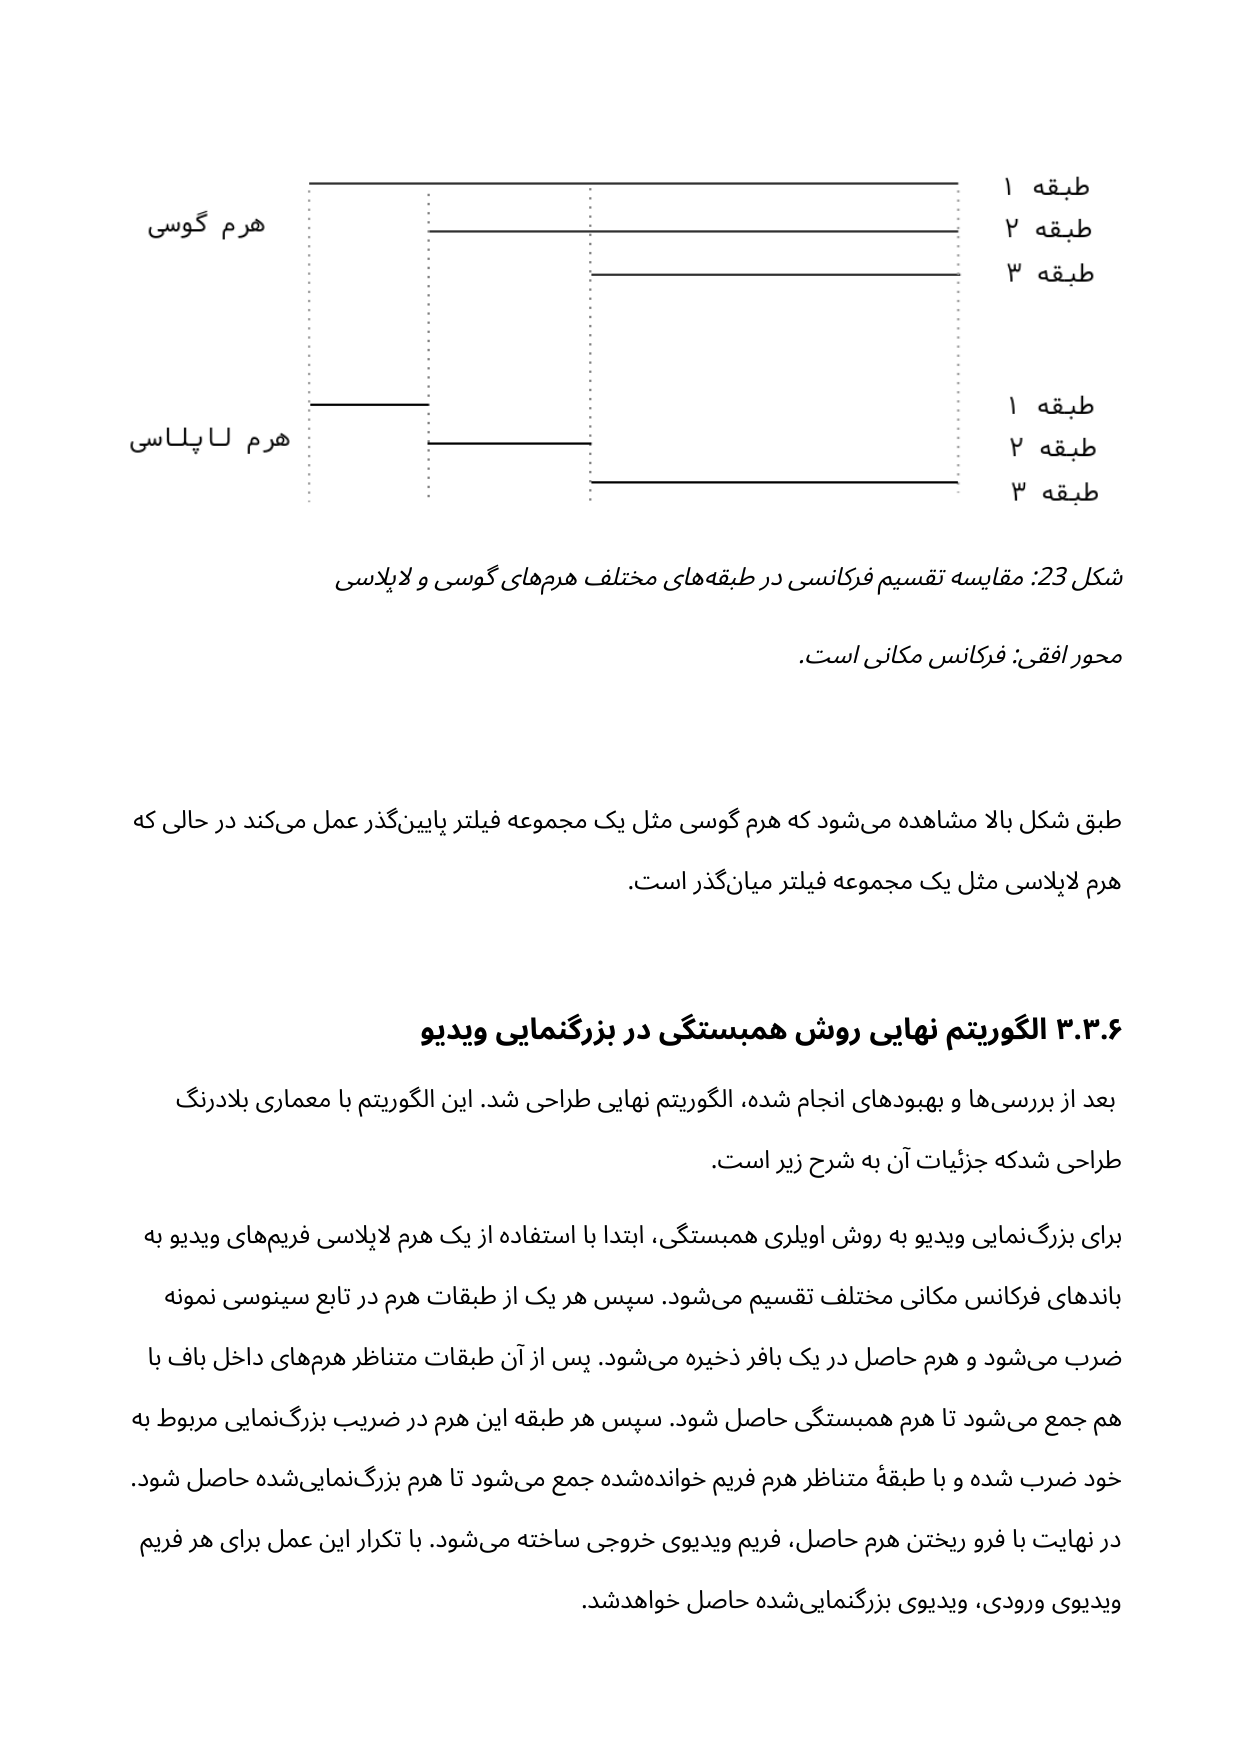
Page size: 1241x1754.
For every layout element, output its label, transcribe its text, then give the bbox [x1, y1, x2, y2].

text بعد از بررسی‌ها و بهبودهای انجام شده، الگوریتم نهایی طراحی شد. این الگوریتم با معماری بلادرنگ طراحی شدکه جزئیات آن به شرح زیر است. [118, 1073, 1122, 1187]
text طبق شکل بالا مشاهده می‌شود که هرم گوسی مثل یک مجموعه فیلتر پایین‌گذر عمل می‌کند در حالی که هرم لاپلاسی مثل یک مجموعه فیلتر میان‌گذر است. [118, 794, 1122, 908]
text محور افقی: فرکانس مکانی است. [118, 629, 1122, 682]
picture [118, 130, 1123, 552]
subtitle الگوریتم نهایی روش همبستگی در بزرگنمایی ویدیو [118, 999, 1122, 1061]
text شکل 23: مقایسه تقسیم فرکانسی در طبقه‌های مختلف هرم‌های گوسی و لاپلاسی [118, 552, 1122, 604]
text برای بزرگ‌نمایی ویدیو به روش اویلری همبستگی، ابتدا با استفاده از یک هرم لاپلاسی فریم‌های ویدیو به باندهای فرکانس مکانی مختلف تقسیم می‌شود. سپس هر یک از طبقات هرم در تابع سینوسی نمونه ضرب می‌شود و هرم حاصل در یک بافر ذخیره می‌شود. پس از آن طبقات متناظر هرم‌های داخل باف با هم جمع می‌شود تا هرم همبستگی حاصل شود. سپس هر طبقه این هرم در ضریب بزرگ‌نمایی مربوط به خود ضرب شده و با طبقهٔ متناظر هرم فریم خوانده‌شده جمع می‌شود تا هرم بزرگ‌نمایی‌شده حاصل شود. در نهایت با فرو ریختن هرم حاصل، فریم ویدیوی خروجی ساخته می‌شود. با تکرار این عمل برای هر فریم ویدیوی ورودی، ویدیوی بزرگنمایی‌شده حاصل خواهدشد. [118, 1209, 1122, 1627]
